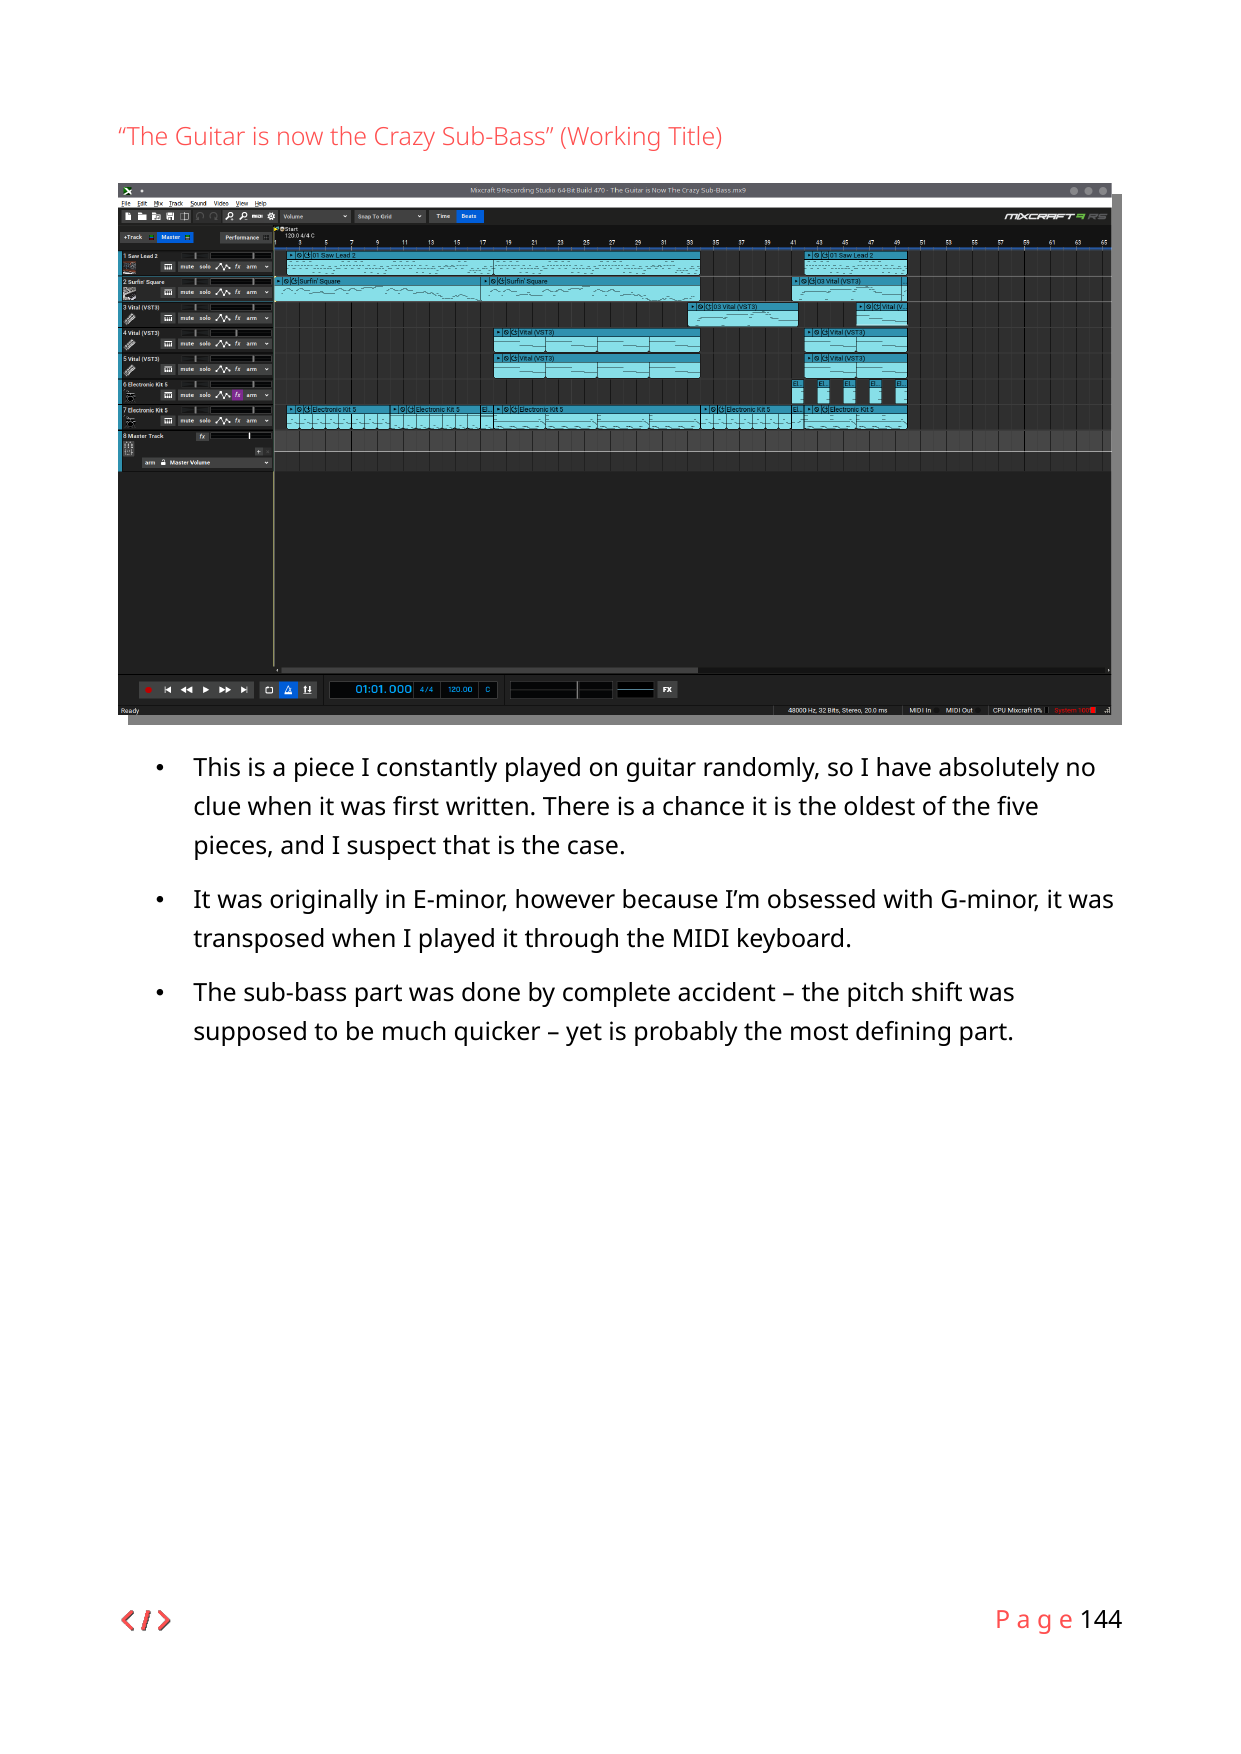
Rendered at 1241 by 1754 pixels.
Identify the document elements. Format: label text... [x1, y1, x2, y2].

picture [118, 183, 1112, 715]
list It was originally in E-minor, however because I’m obsessed with G-minor, it was transposed when I played it through the MIDI keyboard. [156, 881, 1122, 954]
subtitle “The Guitar is now the Crazy Sub-Bass” (Working Title) [118, 118, 1122, 152]
picture [116, 1591, 175, 1649]
list The sub-bass part was done by complete accident – the pitch shift was supposed to be much quicker – yet is probably the most defining part. [156, 974, 1122, 1047]
list [156, 165, 1122, 194]
list This is a piece I constantly played on guitar randomly, so I have absolutely no clue when it was first written. There is a chance it is the oldest of the five pieces, and I suspect that is the case. [156, 725, 1122, 862]
